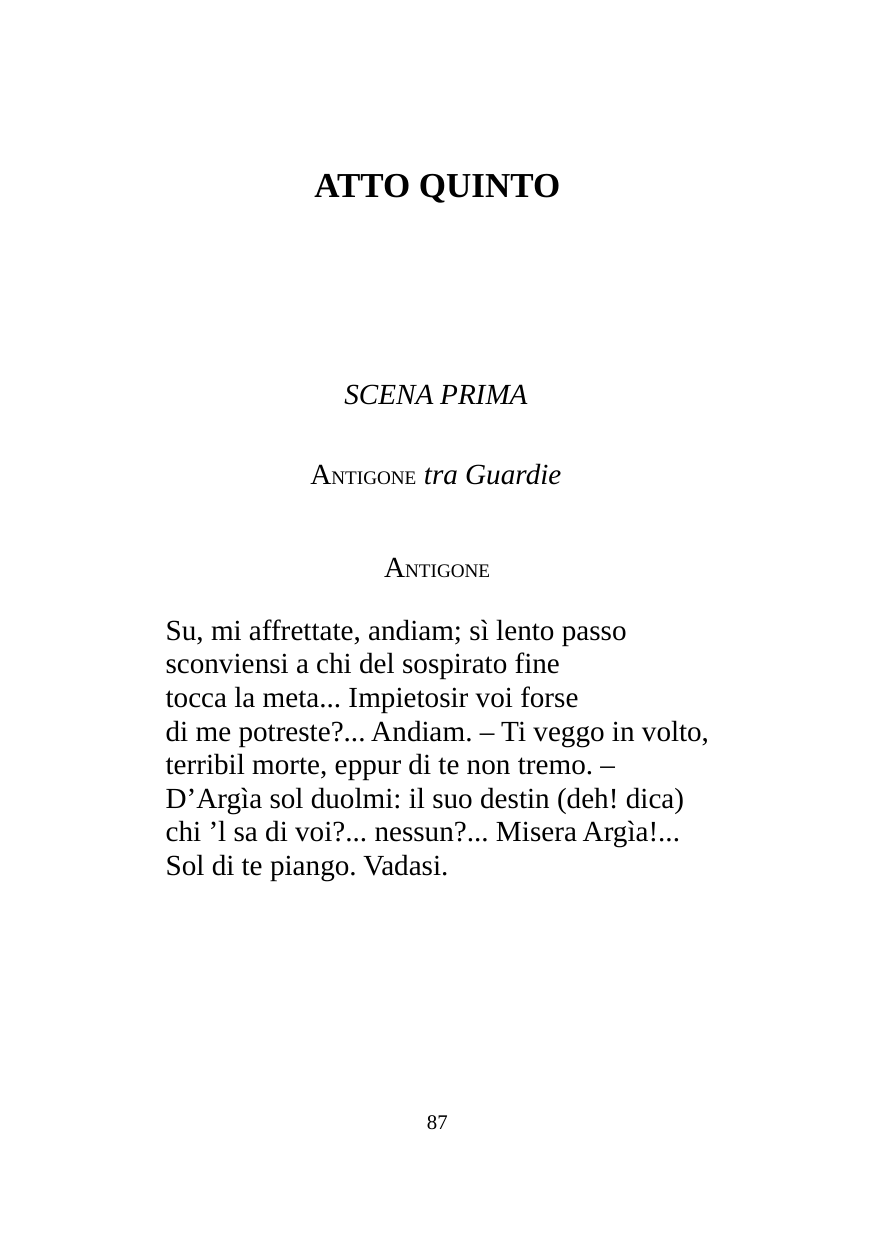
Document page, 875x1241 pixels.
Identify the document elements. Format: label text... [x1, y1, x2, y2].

subtitle ATTO QUINTO [106, 165, 768, 206]
text Su, mi affrettate, andiam; sì lento passo sconviensi a chi del sospirato fine tocca la meta... Impietosir voi forse di me potreste?... Andiam. – Ti veggo in volto, terribil morte, eppur di te non tremo. – D’Argìa sol duolmi: il suo destin (deh! dica) chi ’l sa di voi?... nessun?... Misera Argìa!... Sol di te piango. Vadasi. [165, 613, 768, 881]
text Antigone [106, 550, 768, 583]
text Antigone tra Guardie [106, 457, 768, 491]
subtitle SCENA PRIMA [106, 377, 768, 410]
